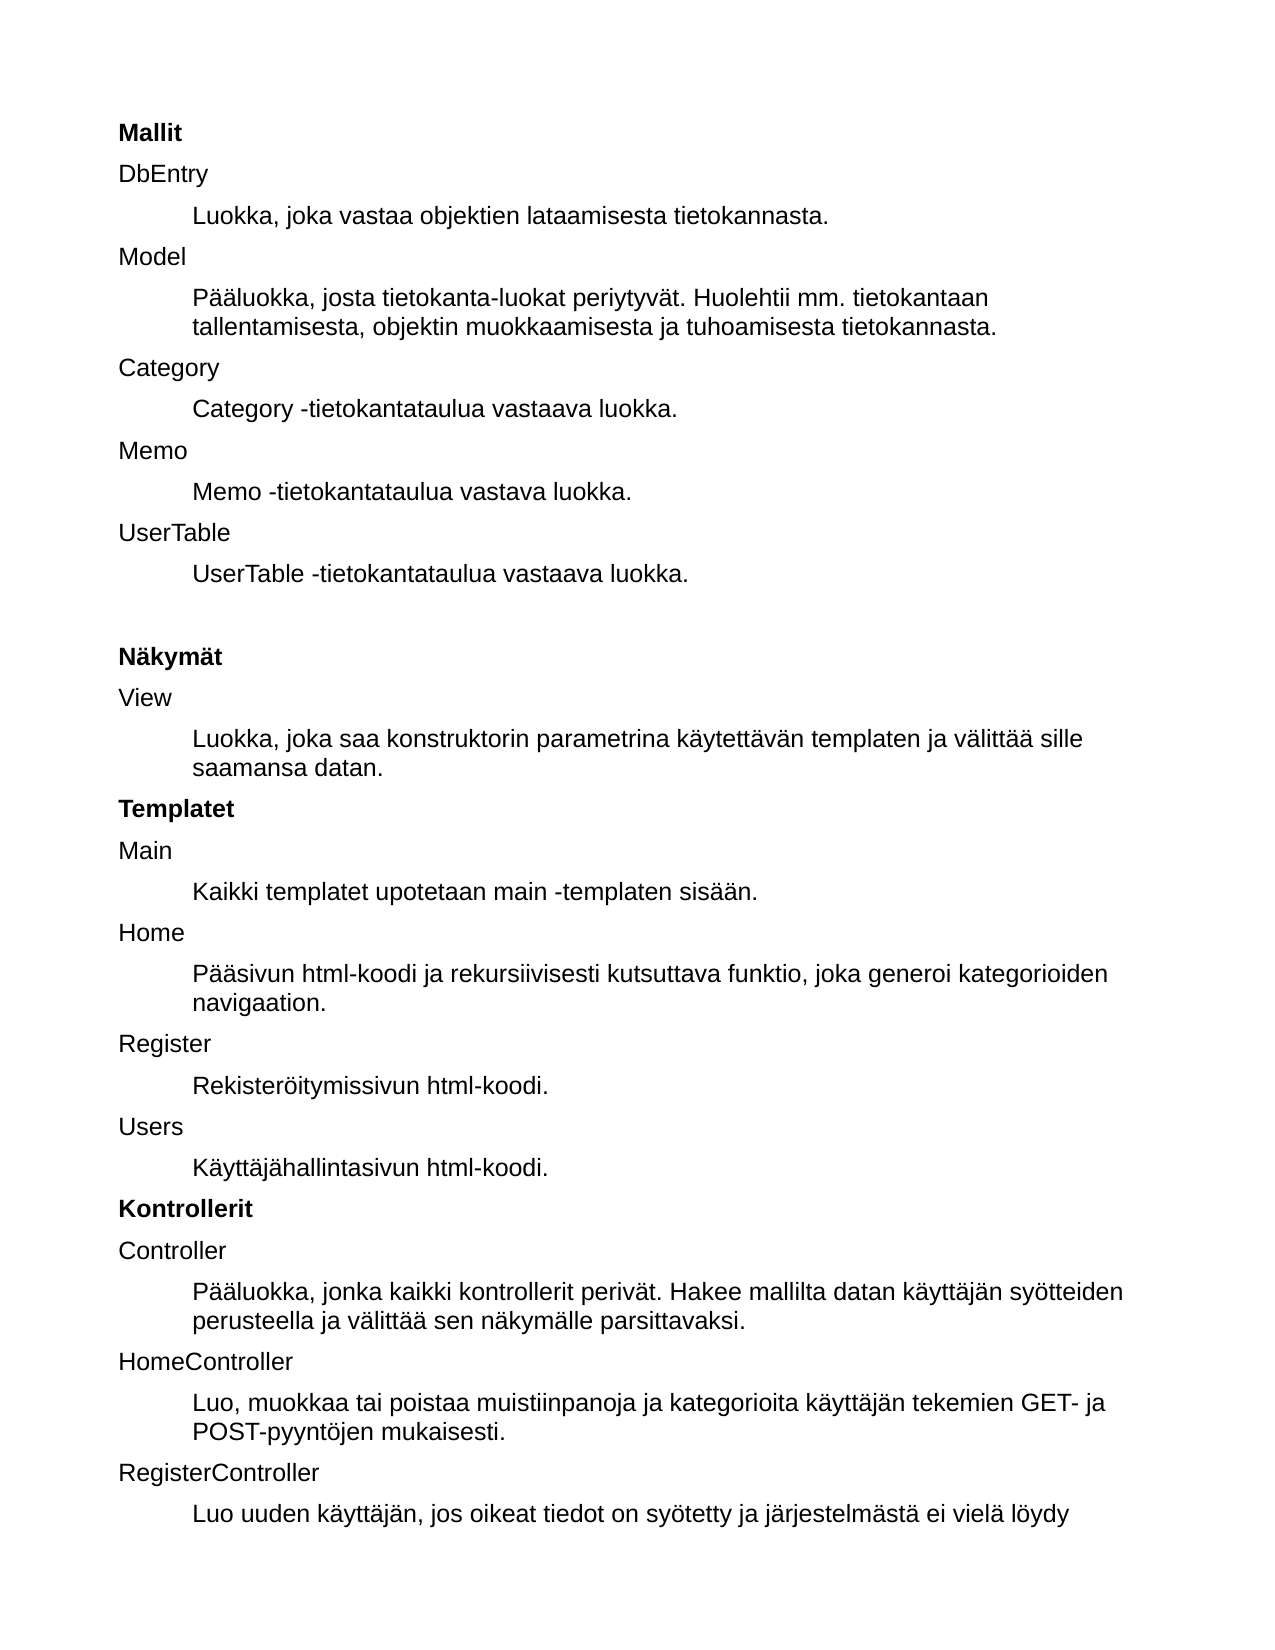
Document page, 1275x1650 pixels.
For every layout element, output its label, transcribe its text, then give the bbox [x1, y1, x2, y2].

text Home [118, 918, 1157, 947]
text UserTable -tietokantataulua vastaava luokka. [118, 559, 1157, 588]
text Kontrollerit [118, 1194, 1157, 1223]
text Category -tietokantataulua vastaava luokka. [118, 394, 1157, 423]
text Käyttäjähallintasivun html-koodi. [118, 1153, 1157, 1182]
text Rekisteröitymissivun html-koodi. [118, 1071, 1157, 1099]
text Register [118, 1029, 1157, 1058]
text Users [118, 1112, 1157, 1141]
text DbEntry [118, 159, 1157, 188]
text Memo -tietokantataulua vastava luokka. [118, 477, 1157, 506]
text Memo [118, 436, 1157, 464]
text Pääsivun html-koodi ja rekursiivisesti kutsuttava funktio, joka generoi kategorioiden navigaation. [118, 959, 1157, 1017]
text Controller [118, 1236, 1157, 1264]
text Luo uuden käyttäjän, jos oikeat tiedot on syötetty ja järjestelmästä ei vielä löydy [118, 1499, 1157, 1528]
text Main [118, 836, 1157, 864]
text RegisterController [118, 1458, 1157, 1487]
text Category [118, 353, 1157, 382]
text UserTable [118, 518, 1157, 547]
text Mallit [118, 118, 1157, 147]
text Luokka, joka saa konstruktorin parametrina käytettävän templaten ja välittää sille saamansa datan. [118, 724, 1157, 782]
text Pääluokka, jonka kaikki kontrollerit perivät. Hakee mallilta datan käyttäjän syötteiden perusteella ja välittää sen näkymälle parsittavaksi. [118, 1277, 1157, 1334]
text Pääluokka, josta tietokanta-luokat periytyvät. Huolehtii mm. tietokantaan tallentamisesta, objektin muokkaamisesta ja tuhoamisesta tietokannasta. [118, 283, 1157, 341]
text Templatet [118, 794, 1157, 823]
text Luo, muokkaa tai poistaa muistiinpanoja ja kategorioita käyttäjän tekemien GET- ja POST-pyyntöjen mukaisesti. [118, 1388, 1157, 1446]
text Näkymät [118, 642, 1157, 671]
text View [118, 683, 1157, 712]
text Model [118, 242, 1157, 271]
text HomeController [118, 1347, 1157, 1376]
text Luokka, joka vastaa objektien lataamisesta tietokannasta. [118, 201, 1157, 229]
text Kaikki templatet upotetaan main -templaten sisään. [118, 877, 1157, 906]
